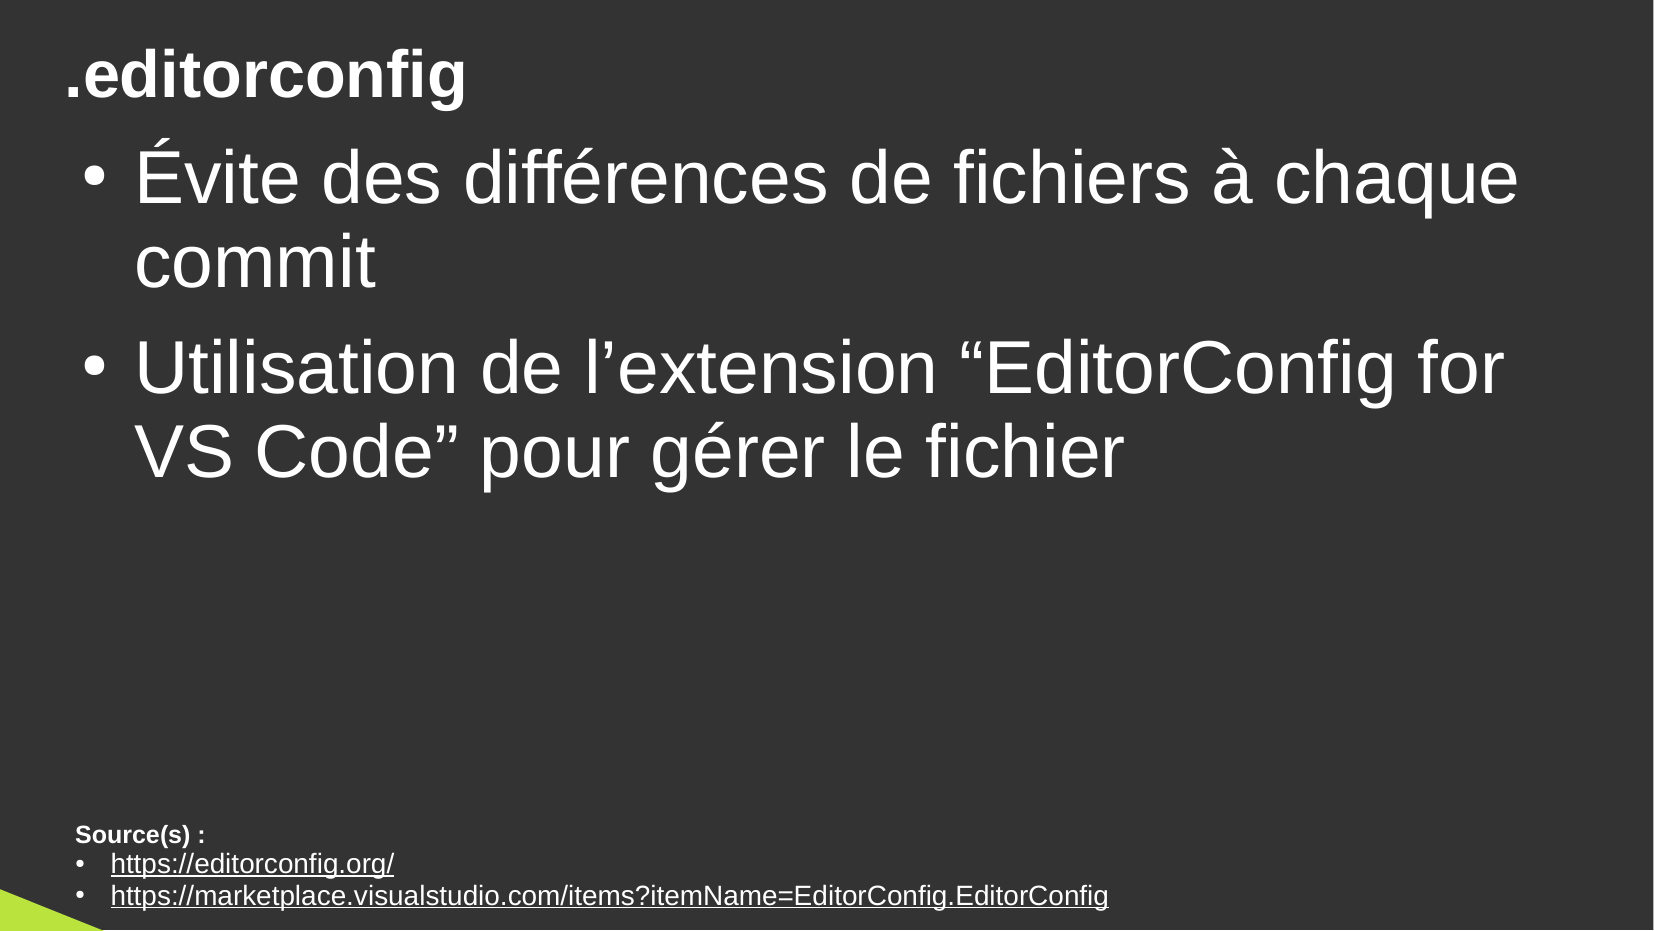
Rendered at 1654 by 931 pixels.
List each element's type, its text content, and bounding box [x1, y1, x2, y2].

title .editorconfig [64, 37, 1105, 119]
text_box Source(s) : https://editorconfig.org/ https://marketplace.visualstudio.com/items?itemName=EditorConfig.EditorConfig [60, 809, 1546, 919]
list Évite des différences de fichiers à chaque commit Utilisation de l’extension “EditorConfig for VS Code” pour gérer le fichier [63, 135, 1542, 792]
text_box [0, 889, 105, 931]
